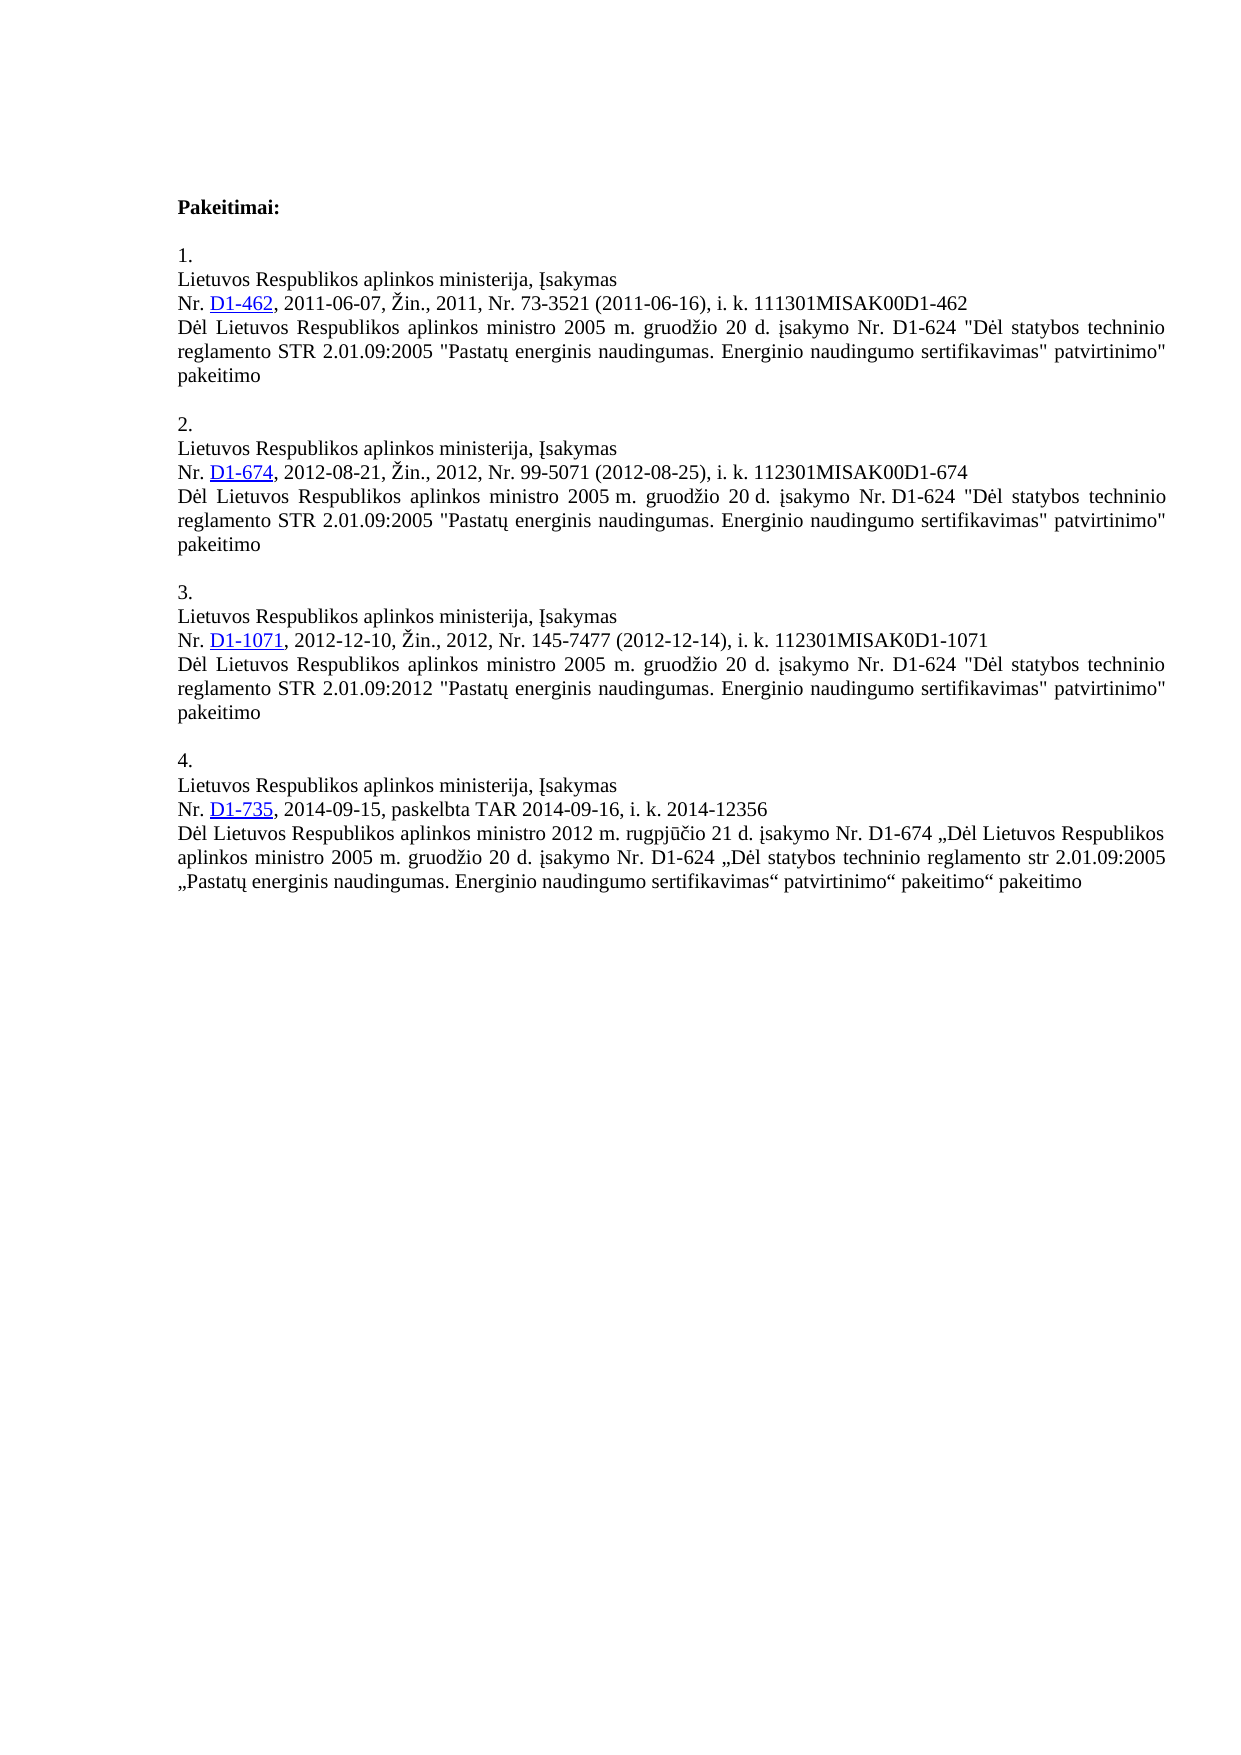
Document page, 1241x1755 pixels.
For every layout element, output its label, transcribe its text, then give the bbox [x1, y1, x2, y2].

text Pakeitimai: [177, 195, 1166, 219]
text Dėl Lietuvos Respublikos aplinkos ministro 2012 m. rugpjūčio 21 d. įsakymo Nr. D1-674 „Dėl Lietuvos Respublikos aplinkos ministro 2005 m. gruodžio 20 d. įsakymo Nr. D1-624 „Dėl statybos techninio reglamento str 2.01.09:2005 „Pastatų energinis naudingumas. Energinio naudingumo sertifikavimas“ patvirtinimo“ pakeitimo“ pakeitimo [177, 821, 1166, 893]
text Lietuvos Respublikos aplinkos ministerija, Įsakymas [177, 267, 1166, 291]
text Dėl Lietuvos Respublikos aplinkos ministro 2005 m. gruodžio 20 d. įsakymo Nr. D1-624 "Dėl statybos techninio reglamento STR 2.01.09:2005 "Pastatų energinis naudingumas. Energinio naudingumo sertifikavimas" patvirtinimo" pakeitimo [177, 315, 1166, 387]
text Lietuvos Respublikos aplinkos ministerija, Įsakymas [177, 604, 1166, 628]
text 4. [177, 748, 1166, 772]
text 1. [177, 243, 1166, 267]
text Lietuvos Respublikos aplinkos ministerija, Įsakymas [177, 436, 1166, 460]
text Nr. D1-462, 2011-06-07, Žin., 2011, Nr. 73-3521 (2011-06-16), i. k. 111301MISAK00D1-462 [177, 291, 1166, 315]
text Nr. D1-735, 2014-09-15, paskelbta TAR 2014-09-16, i. k. 2014-12356 [177, 797, 1166, 821]
text Nr. D1-674, 2012-08-21, Žin., 2012, Nr. 99-5071 (2012-08-25), i. k. 112301MISAK00D1-674 [177, 460, 1166, 484]
text Dėl Lietuvos Respublikos aplinkos ministro 2005 m. gruodžio 20 d. įsakymo Nr. D1-624 "Dėl statybos techninio reglamento STR 2.01.09:2005 "Pastatų energinis naudingumas. Energinio naudingumo sertifikavimas" patvirtinimo" pakeitimo [177, 484, 1166, 556]
text Lietuvos Respublikos aplinkos ministerija, Įsakymas [177, 772, 1166, 797]
text Nr. D1-1071, 2012-12-10, Žin., 2012, Nr. 145-7477 (2012-12-14), i. k. 112301MISAK0D1-1071 [177, 628, 1166, 652]
text 2. [177, 412, 1166, 436]
text 3. [177, 580, 1166, 604]
text Dėl Lietuvos Respublikos aplinkos ministro 2005 m. gruodžio 20 d. įsakymo Nr. D1-624 "Dėl statybos techninio reglamento STR 2.01.09:2012 "Pastatų energinis naudingumas. Energinio naudingumo sertifikavimas" patvirtinimo" pakeitimo [177, 652, 1166, 724]
